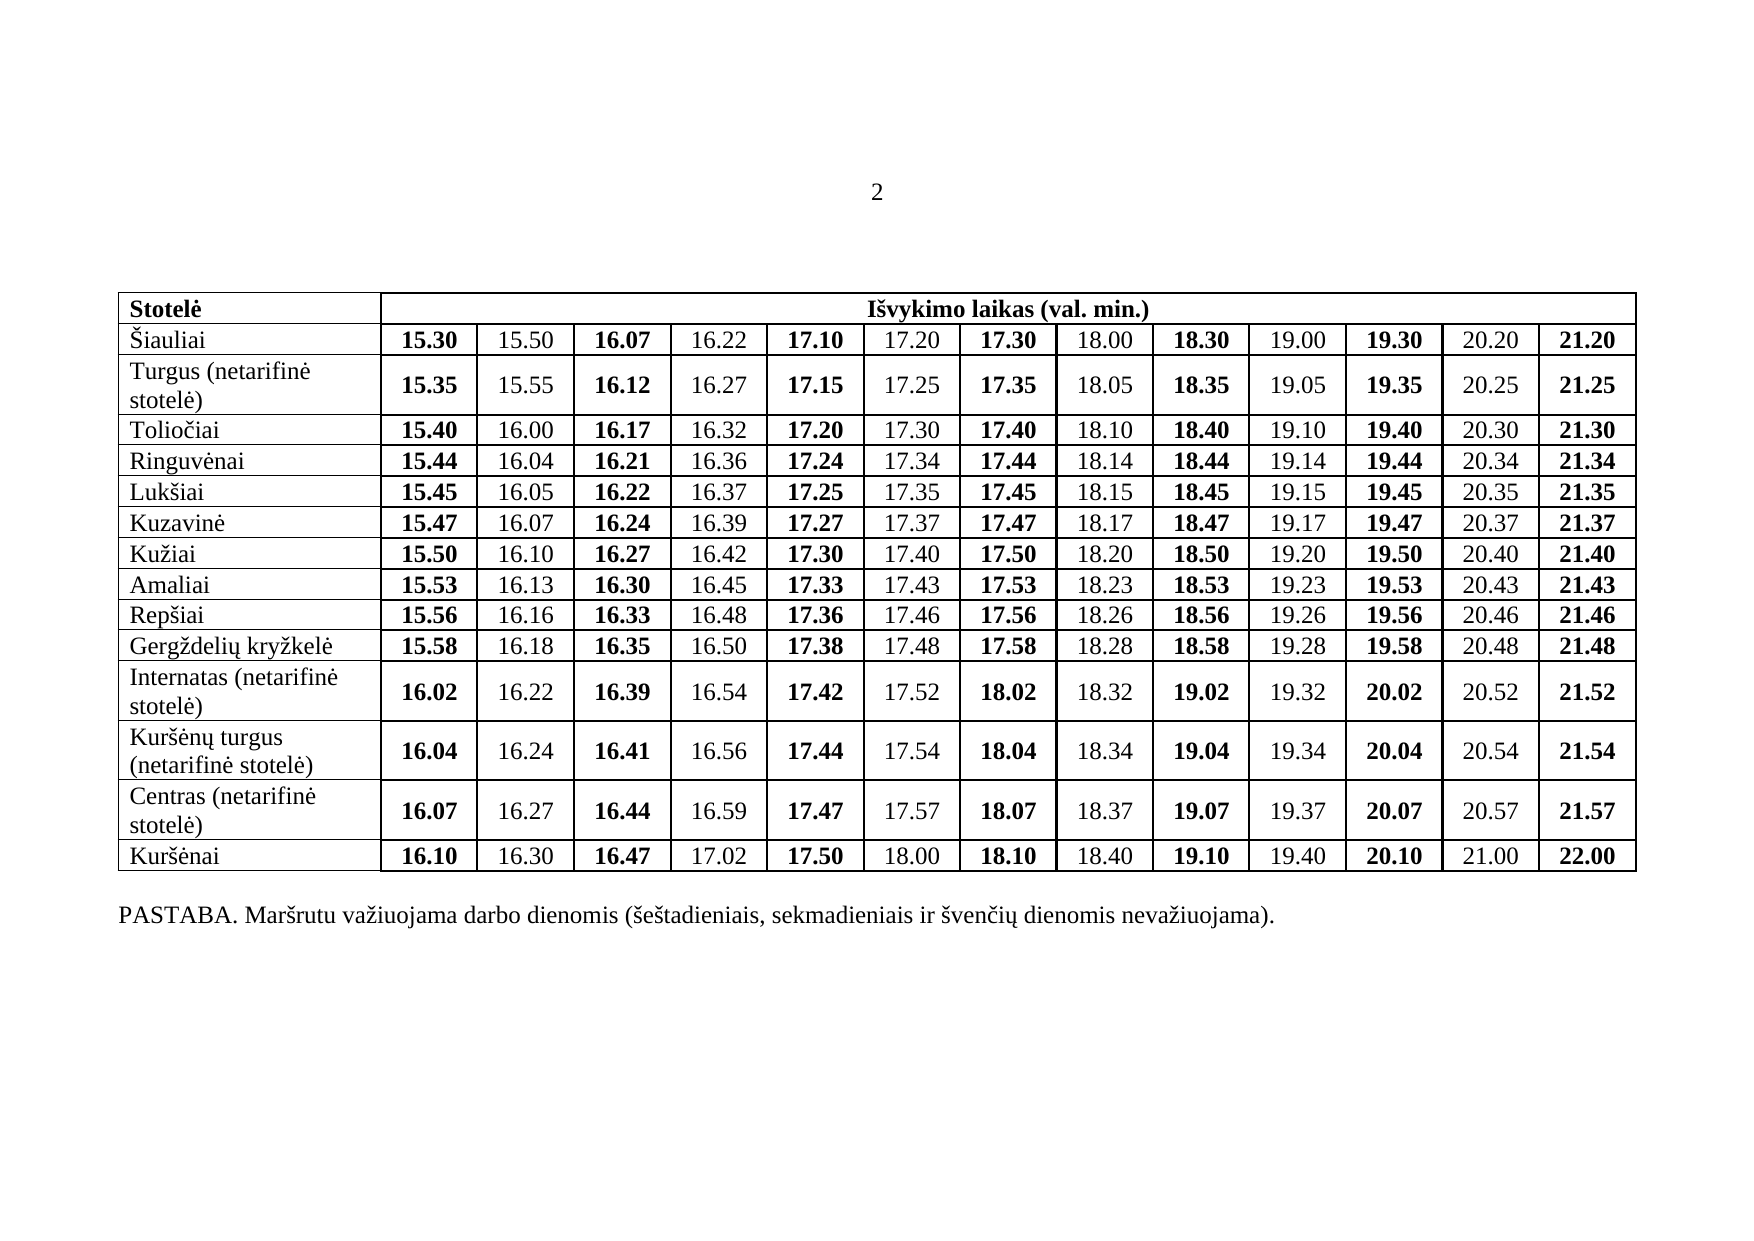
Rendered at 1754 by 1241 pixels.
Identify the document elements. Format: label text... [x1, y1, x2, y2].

table_cell 16.21 [575, 446, 670, 475]
table_cell 17.44 [961, 446, 1055, 475]
table_cell 17.30 [768, 539, 863, 568]
table_cell 19.47 [1347, 508, 1441, 537]
table_cell 19.50 [1347, 539, 1441, 568]
table_cell 20.52 [1444, 662, 1538, 720]
table_cell Toliočiai [119, 415, 380, 444]
table_cell 20.02 [1347, 662, 1441, 720]
table_cell 16.33 [575, 601, 670, 629]
table_cell 20.04 [1347, 722, 1441, 779]
table_cell 19.30 [1347, 325, 1441, 354]
table_cell 15.53 [382, 570, 476, 598]
table_cell 18.40 [1058, 841, 1152, 870]
table_cell 16.47 [575, 841, 670, 870]
table_cell 17.25 [768, 477, 863, 506]
table_cell 19.14 [1250, 446, 1345, 475]
table_cell 16.24 [575, 508, 670, 537]
table_cell 18.44 [1154, 446, 1248, 475]
table_cell 18.00 [865, 841, 959, 870]
table_cell Kuršėnų turgus (netarifinė stotelė) [119, 721, 380, 779]
table_cell 16.07 [478, 508, 573, 537]
table_cell 17.43 [865, 570, 959, 598]
table_cell 19.00 [1250, 325, 1345, 354]
table_cell 18.05 [1058, 356, 1152, 413]
table_cell 16.30 [575, 570, 670, 598]
table_cell 19.17 [1250, 508, 1345, 537]
table_cell 16.18 [478, 631, 573, 660]
table_cell 19.32 [1250, 662, 1345, 720]
table_cell 18.00 [1058, 325, 1152, 354]
table_cell 16.22 [672, 325, 766, 354]
table_cell 21.40 [1540, 539, 1635, 568]
table_cell 16.07 [382, 781, 476, 839]
table_cell 19.26 [1250, 601, 1345, 629]
table_cell 17.20 [768, 416, 863, 444]
table_cell 18.32 [1058, 662, 1152, 720]
table_cell 17.46 [865, 601, 959, 629]
table_cell 18.34 [1058, 722, 1152, 779]
table_cell Kuzavinė [119, 507, 380, 537]
table_cell 16.07 [575, 325, 670, 354]
table_cell 17.53 [961, 570, 1055, 598]
table_cell 20.40 [1444, 539, 1538, 568]
table_cell 16.13 [478, 570, 573, 598]
table_cell 17.24 [768, 446, 863, 475]
table_cell 16.45 [672, 570, 766, 598]
table_cell 17.44 [768, 722, 863, 779]
table_cell 20.25 [1444, 356, 1538, 413]
table_cell 15.44 [382, 446, 476, 475]
table_cell 16.05 [478, 477, 573, 506]
table_cell 21.30 [1540, 416, 1635, 444]
table_cell 16.22 [575, 477, 670, 506]
table_cell 17.34 [865, 446, 959, 475]
table_cell 16.56 [672, 722, 766, 779]
table_cell 20.34 [1444, 446, 1538, 475]
table_cell 20.37 [1444, 508, 1538, 537]
table_cell 19.53 [1347, 570, 1441, 598]
table_cell 20.07 [1347, 781, 1441, 839]
table_cell 17.47 [961, 508, 1055, 537]
table_cell 21.37 [1540, 508, 1635, 537]
table_cell Turgus (netarifinė stotelė) [119, 355, 380, 413]
table_cell 18.47 [1154, 508, 1248, 537]
table_cell 16.37 [672, 477, 766, 506]
table_header Išvykimo laikas (val. min.) [382, 294, 1635, 323]
table_cell 17.37 [865, 508, 959, 537]
table_cell 18.02 [961, 662, 1055, 720]
table_cell 17.38 [768, 631, 863, 660]
table_cell 17.35 [961, 356, 1055, 413]
table_cell 18.26 [1058, 601, 1152, 629]
table_cell 17.45 [961, 477, 1055, 506]
table_cell 18.15 [1058, 477, 1152, 506]
table_cell 15.47 [382, 508, 476, 537]
table_cell 21.00 [1444, 841, 1538, 870]
table_cell 21.57 [1540, 781, 1635, 839]
table_cell 16.27 [478, 781, 573, 839]
table_cell 18.40 [1154, 416, 1248, 444]
table_cell 17.15 [768, 356, 863, 413]
table_cell 18.45 [1154, 477, 1248, 506]
table_cell 16.10 [478, 539, 573, 568]
table_cell 16.36 [672, 446, 766, 475]
table_cell 21.52 [1540, 662, 1635, 720]
table_cell 19.10 [1250, 416, 1345, 444]
table_header Stotelė [119, 293, 380, 323]
table_cell 19.37 [1250, 781, 1345, 839]
table_cell Centras (netarifinė stotelė) [119, 780, 380, 839]
table_cell 18.14 [1058, 446, 1152, 475]
table_cell Gergždelių kryžkelė [119, 630, 380, 660]
table_cell 17.35 [865, 477, 959, 506]
table_cell Internatas (netarifinė stotelė) [119, 661, 380, 720]
table_cell 16.39 [672, 508, 766, 537]
table_cell 16.22 [478, 662, 573, 720]
table_cell 16.59 [672, 781, 766, 839]
table_cell 16.16 [478, 601, 573, 629]
table_cell 18.50 [1154, 539, 1248, 568]
table_cell 19.40 [1250, 841, 1345, 870]
table_cell 16.35 [575, 631, 670, 660]
table_cell Kužiai [119, 538, 380, 568]
table_cell 15.50 [478, 325, 573, 354]
table_cell 19.23 [1250, 570, 1345, 598]
table_cell 16.44 [575, 781, 670, 839]
table_cell 19.05 [1250, 356, 1345, 413]
table_cell 19.40 [1347, 416, 1441, 444]
table_cell 21.54 [1540, 722, 1635, 779]
table_cell 17.36 [768, 601, 863, 629]
table_cell 15.30 [382, 325, 476, 354]
table_cell 18.10 [961, 841, 1055, 870]
table_cell 17.58 [961, 631, 1055, 660]
table_cell 15.50 [382, 539, 476, 568]
table_cell 20.35 [1444, 477, 1538, 506]
table_cell 19.34 [1250, 722, 1345, 779]
table_cell 17.54 [865, 722, 959, 779]
table_cell 17.10 [768, 325, 863, 354]
table_cell 18.17 [1058, 508, 1152, 537]
table_cell 16.04 [478, 446, 573, 475]
table_cell 17.56 [961, 601, 1055, 629]
table_cell 17.30 [961, 325, 1055, 354]
table_cell 16.30 [478, 841, 573, 870]
table_cell 21.43 [1540, 570, 1635, 598]
table_cell Ringuvėnai [119, 445, 380, 475]
table_cell 17.50 [768, 841, 863, 870]
table_cell Lukšiai [119, 476, 380, 506]
table_cell 15.55 [478, 356, 573, 413]
table_cell 19.02 [1154, 662, 1248, 720]
table_cell 19.15 [1250, 477, 1345, 506]
table_cell 16.32 [672, 416, 766, 444]
table_cell 17.40 [865, 539, 959, 568]
table_cell 18.28 [1058, 631, 1152, 660]
table_cell 17.30 [865, 416, 959, 444]
table_cell 16.10 [382, 841, 476, 870]
table_cell 17.27 [768, 508, 863, 537]
table_cell 17.42 [768, 662, 863, 720]
table_cell 19.56 [1347, 601, 1441, 629]
table_cell 18.10 [1058, 416, 1152, 444]
table_cell 20.57 [1444, 781, 1538, 839]
table_cell 20.20 [1444, 325, 1538, 354]
table_cell 19.58 [1347, 631, 1441, 660]
table_cell 16.41 [575, 722, 670, 779]
table_cell 20.30 [1444, 416, 1538, 444]
table_cell 19.28 [1250, 631, 1345, 660]
table_cell 21.25 [1540, 356, 1635, 413]
table_cell 16.27 [672, 356, 766, 413]
table_cell 17.57 [865, 781, 959, 839]
table_cell 20.48 [1444, 631, 1538, 660]
table_cell 16.02 [382, 662, 476, 720]
table_cell 21.20 [1540, 325, 1635, 354]
table_cell 17.52 [865, 662, 959, 720]
table_cell 19.04 [1154, 722, 1248, 779]
table_cell Šiauliai [119, 324, 380, 354]
table_cell 16.39 [575, 662, 670, 720]
table_cell 17.40 [961, 416, 1055, 444]
table_cell 17.47 [768, 781, 863, 839]
table_cell 15.56 [382, 601, 476, 629]
table_cell 20.54 [1444, 722, 1538, 779]
table_cell 16.04 [382, 722, 476, 779]
table_cell 19.35 [1347, 356, 1441, 413]
table_cell 20.46 [1444, 601, 1538, 629]
table_cell 15.58 [382, 631, 476, 660]
table_cell 21.34 [1540, 446, 1635, 475]
table_cell 16.42 [672, 539, 766, 568]
table_cell 18.07 [961, 781, 1055, 839]
table_cell 16.00 [478, 416, 573, 444]
table_cell 16.48 [672, 601, 766, 629]
table_cell 16.54 [672, 662, 766, 720]
table_cell 16.27 [575, 539, 670, 568]
table_cell 15.40 [382, 416, 476, 444]
table_cell 18.04 [961, 722, 1055, 779]
table_cell 18.30 [1154, 325, 1248, 354]
table_cell 21.35 [1540, 477, 1635, 506]
table_cell Amaliai [119, 569, 380, 598]
table_cell 22.00 [1540, 841, 1635, 870]
table_cell 17.33 [768, 570, 863, 598]
table_cell 17.20 [865, 325, 959, 354]
table_cell 21.48 [1540, 631, 1635, 660]
table_cell 18.23 [1058, 570, 1152, 598]
table_cell 16.24 [478, 722, 573, 779]
table_cell 19.44 [1347, 446, 1441, 475]
table_cell Repšiai [119, 600, 380, 629]
table_cell 17.48 [865, 631, 959, 660]
table_cell 18.35 [1154, 356, 1248, 413]
table_cell 18.20 [1058, 539, 1152, 568]
table_cell 19.07 [1154, 781, 1248, 839]
table_cell 19.20 [1250, 539, 1345, 568]
table_cell 19.10 [1154, 841, 1248, 870]
table_cell 18.58 [1154, 631, 1248, 660]
table_cell 18.56 [1154, 601, 1248, 629]
table_cell 17.25 [865, 356, 959, 413]
table_cell 15.45 [382, 477, 476, 506]
table_cell 16.50 [672, 631, 766, 660]
table_cell 16.17 [575, 416, 670, 444]
table_cell 21.46 [1540, 601, 1635, 629]
table_cell 17.50 [961, 539, 1055, 568]
table_cell 19.45 [1347, 477, 1441, 506]
table_cell 20.43 [1444, 570, 1538, 598]
table_cell 17.02 [672, 841, 766, 870]
table_cell 18.37 [1058, 781, 1152, 839]
table_cell 16.12 [575, 356, 670, 413]
table_cell Kuršėnai [119, 840, 380, 870]
text PASTABA. Maršrutu važiuojama darbo dienomis (šeštadieniais, sekmadieniais ir švenčių dienomis nevažiuojama). [118, 901, 1636, 929]
table_cell 20.10 [1347, 841, 1441, 870]
table_cell 15.35 [382, 356, 476, 413]
table_cell 18.53 [1154, 570, 1248, 598]
